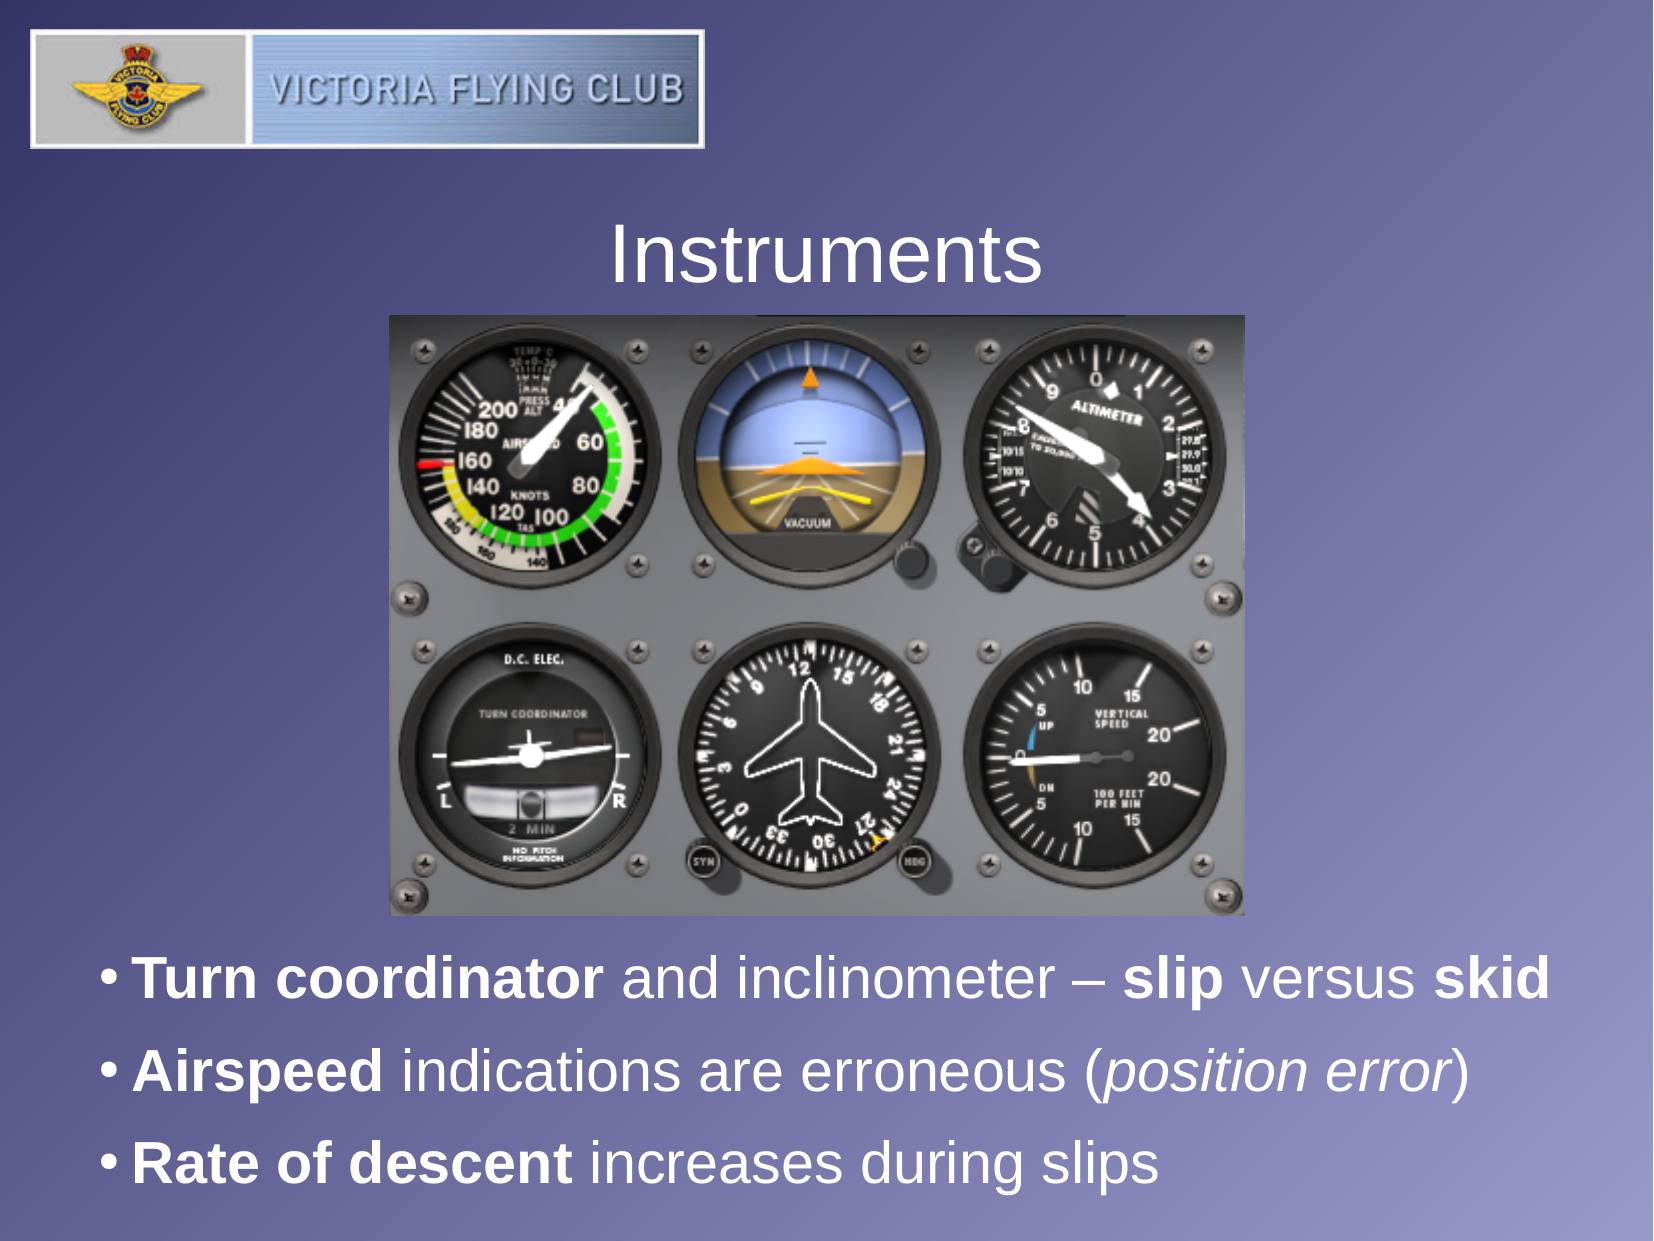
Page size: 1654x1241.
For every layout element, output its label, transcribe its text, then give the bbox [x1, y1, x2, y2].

picture [30, 29, 705, 149]
list Turn coordinator and inclinometer – slip versus skid Airspeed indications are erroneous (position error) Rate of descent increases during slips [82, 945, 1571, 1201]
title Instruments [82, 150, 1571, 358]
picture [389, 315, 1245, 916]
